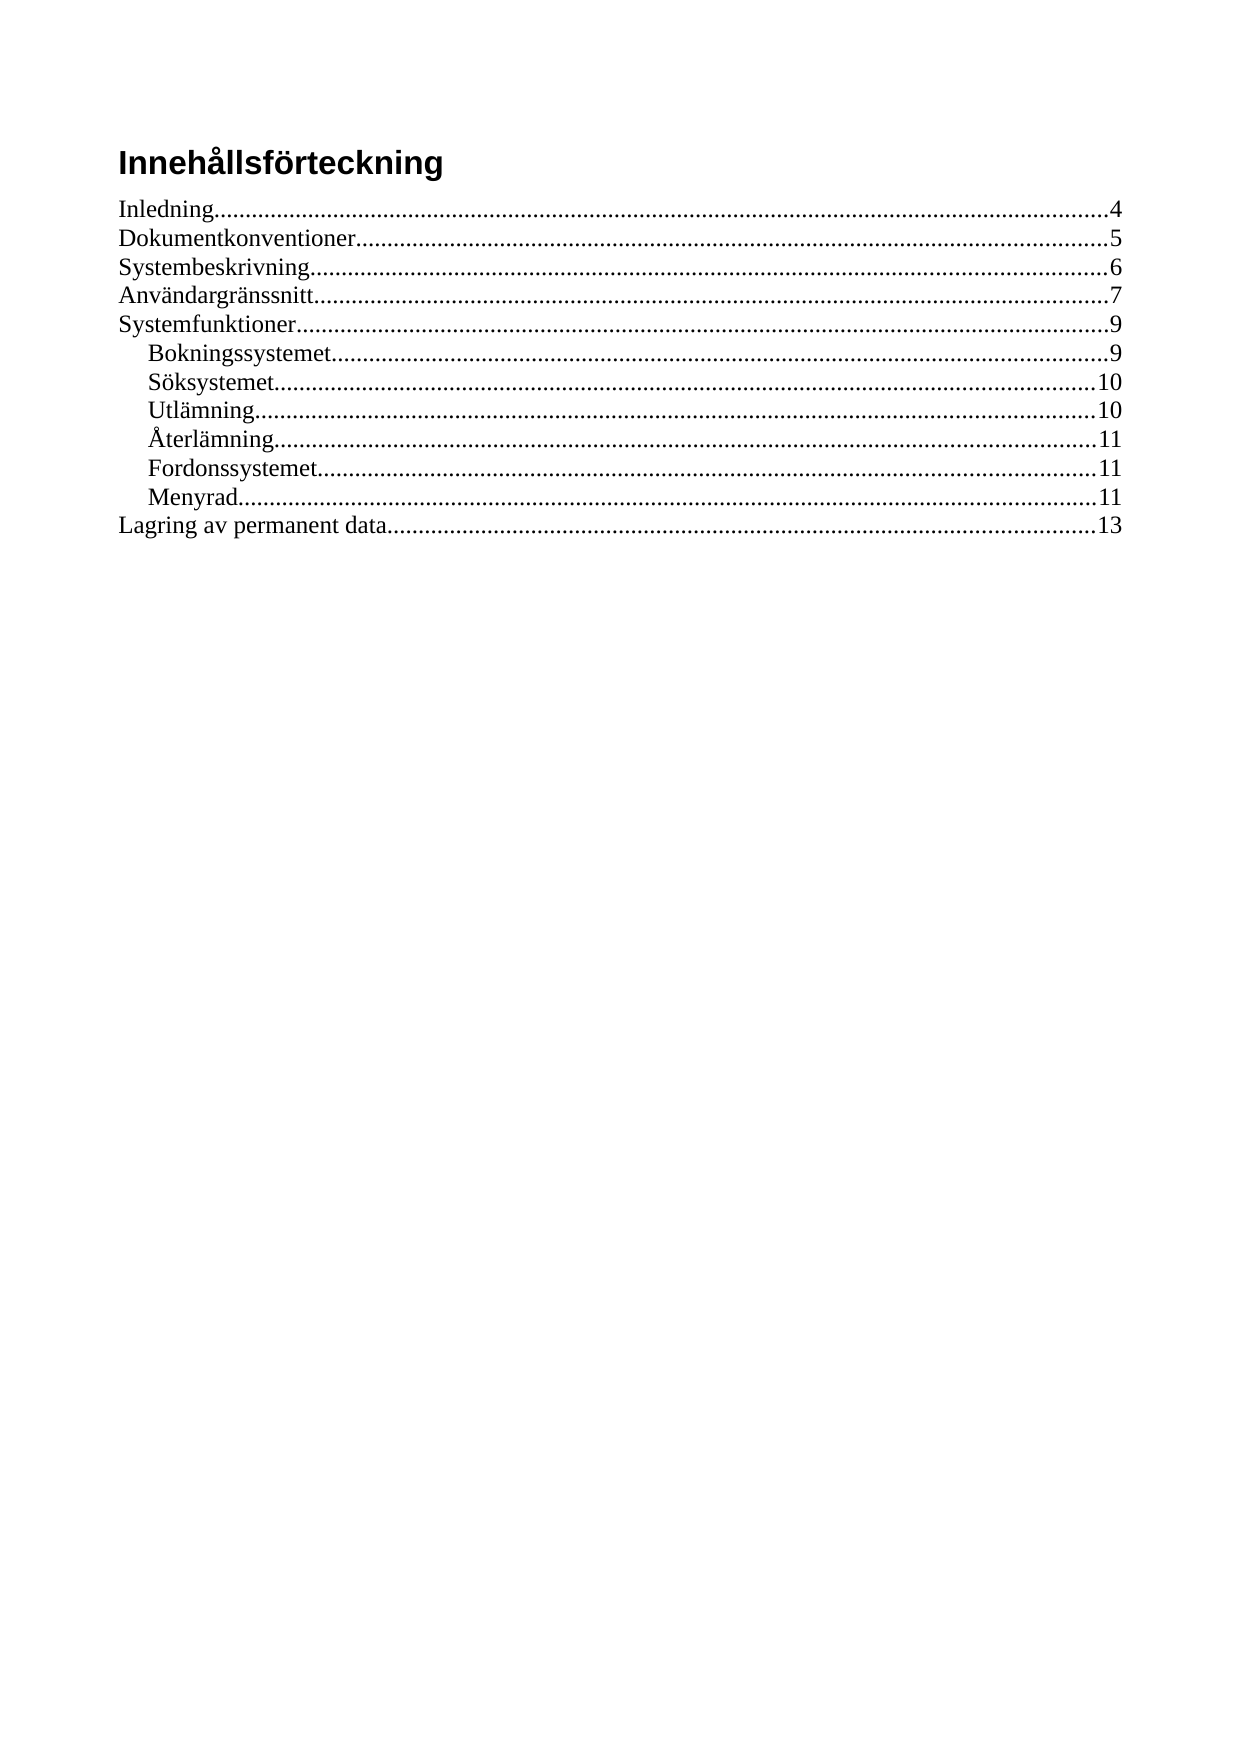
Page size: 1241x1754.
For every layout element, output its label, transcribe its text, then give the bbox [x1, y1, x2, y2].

text Söksystemet 10 [148, 367, 1122, 395]
text Användargränssnitt 7 [118, 280, 1122, 309]
text Inledning 4 [118, 194, 1122, 223]
text Utlämning 10 [148, 395, 1122, 424]
text Dokumentkonventioner 5 [118, 223, 1122, 252]
text Återlämning 11 [148, 424, 1122, 453]
text Menyrad 11 [148, 482, 1122, 510]
text Systemfunktioner 9 [118, 309, 1122, 338]
text Systembeskrivning 6 [118, 252, 1122, 280]
text Bokningssystemet 9 [148, 338, 1122, 367]
subtitle Innehållsförteckning [118, 143, 1122, 182]
text Fordonssystemet 11 [148, 453, 1122, 482]
text Lagring av permanent data 13 [118, 510, 1122, 539]
